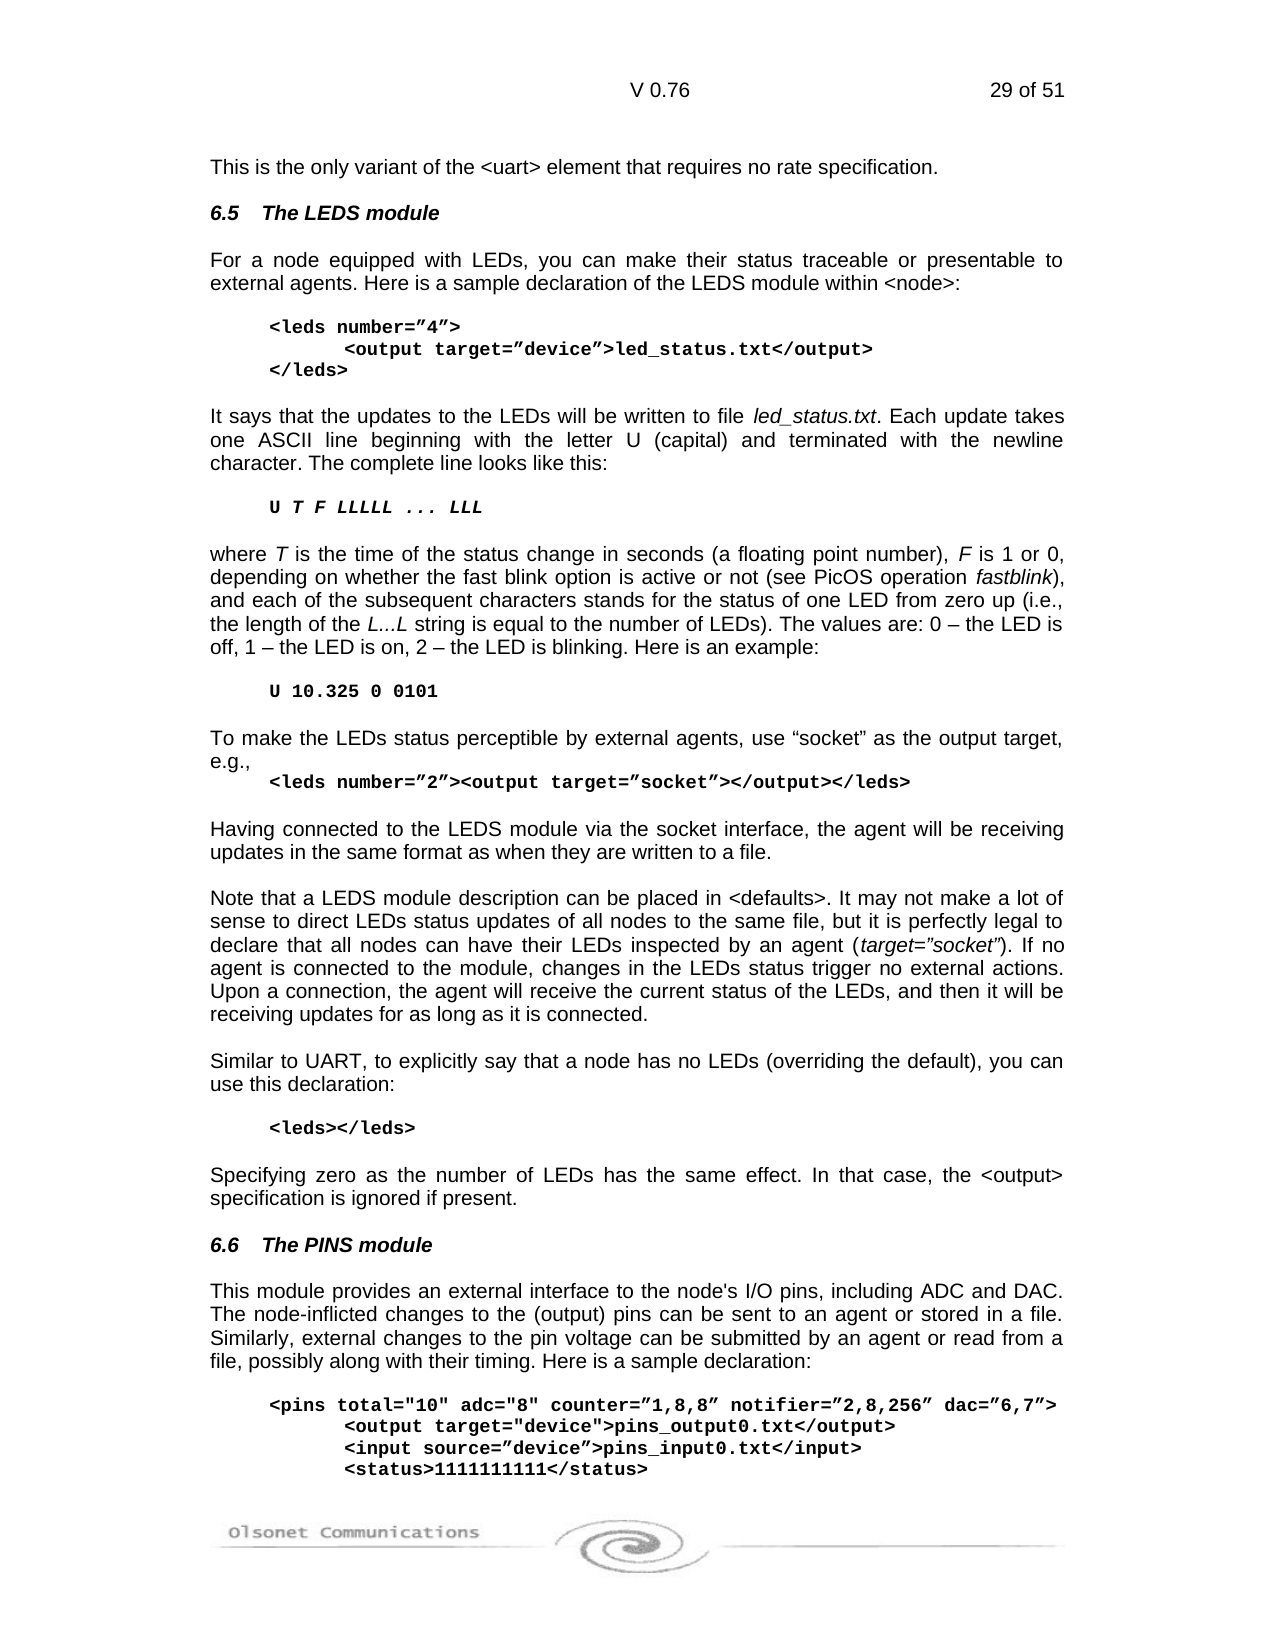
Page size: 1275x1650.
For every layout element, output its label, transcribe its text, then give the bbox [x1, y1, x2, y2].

text Similar to UART, to explicitly say that a node has no LEDs (overriding the default), you can use this declaration: [210, 1049, 1065, 1096]
text This is the only variant of the <uart> element that requires no rate specification. [210, 155, 1065, 179]
text where T is the time of the status change in seconds (a floating point number), F is 1 or 0, depending on whether the fast blink option is active or not (see PicOS operation fastblink), and each of the subsequent characters stands for the status of one LED from zero up (i.e., the length of the L...L string is equal to the number of LEDs). The values are: 0 – the LED is off, 1 – the LED is on, 2 – the LED is blinking. Here is an example: [210, 542, 1065, 658]
text Specifying zero as the number of LEDs has the same effect. In that case, the <output> specification is ignored if present. [210, 1164, 1065, 1210]
text This module provides an external interface to the node's I/O pins, including ADC and DAC. The node-inflicted changes to the (output) pins can be sent to an agent or stored in a file. Similarly, external changes to the pin voltage can be submitted by an agent or read from a file, possibly along with their timing. Here is a sample declaration: [210, 1280, 1065, 1373]
subtitle The PINS module [210, 1233, 1065, 1257]
text To make the LEDs status perceptible by external agents, use “socket” as the output target, e.g., [210, 726, 1065, 773]
picture [210, 1504, 1065, 1596]
text <pins total="10" adc="8" counter=”1,8,8” notifier=”2,8,256” dac=”6,7”> [269, 1396, 1065, 1417]
text <leds></leds> [269, 1119, 1065, 1140]
text <output target="device">pins_output0.txt</output> [269, 1417, 1065, 1438]
text <input source=”device”>pins_input0.txt</input> [269, 1438, 1065, 1460]
text <output target=”device”>led_status.txt</output> [269, 339, 1065, 361]
text <status>1111111111</status> [269, 1460, 1065, 1481]
text It says that the updates to the LEDs will be written to file led_status.txt. Each update takes one ASCII line beginning with the letter U (capital) and terminated with the newline character. The complete line looks like this: [210, 405, 1065, 475]
text Note that a LEDS module description can be placed in <defaults>. It may not make a lot of sense to direct LEDs status updates of all nodes to the same file, but it is perfectly legal to declare that all nodes can have their LEDs inspected by an agent (target=”socket”). If no agent is connected to the module, changes in the LEDs status trigger no external actions. Upon a connection, the agent will receive the current status of the LEDs, and then it will be receiving updates for as long as it is connected. [210, 887, 1065, 1026]
text Having connected to the LEDS module via the socket interface, the agent will be receiving updates in the same format as when they are written to a file. [210, 817, 1065, 864]
text <leds number=”4”> [269, 318, 1065, 339]
text U T F LLLLL ... LLL [269, 498, 1065, 519]
text </leds> [269, 361, 1065, 382]
text <leds number=”2”><output target=”socket”></output></leds> [269, 773, 1065, 794]
subtitle The LEDS module [210, 202, 1065, 225]
text U 10.325 0 0101 [269, 682, 1065, 703]
text For a node equipped with LEDs, you can make their status traceable or presentable to external agents. Here is a sample declaration of the LEDS module within <node>: [210, 248, 1065, 295]
